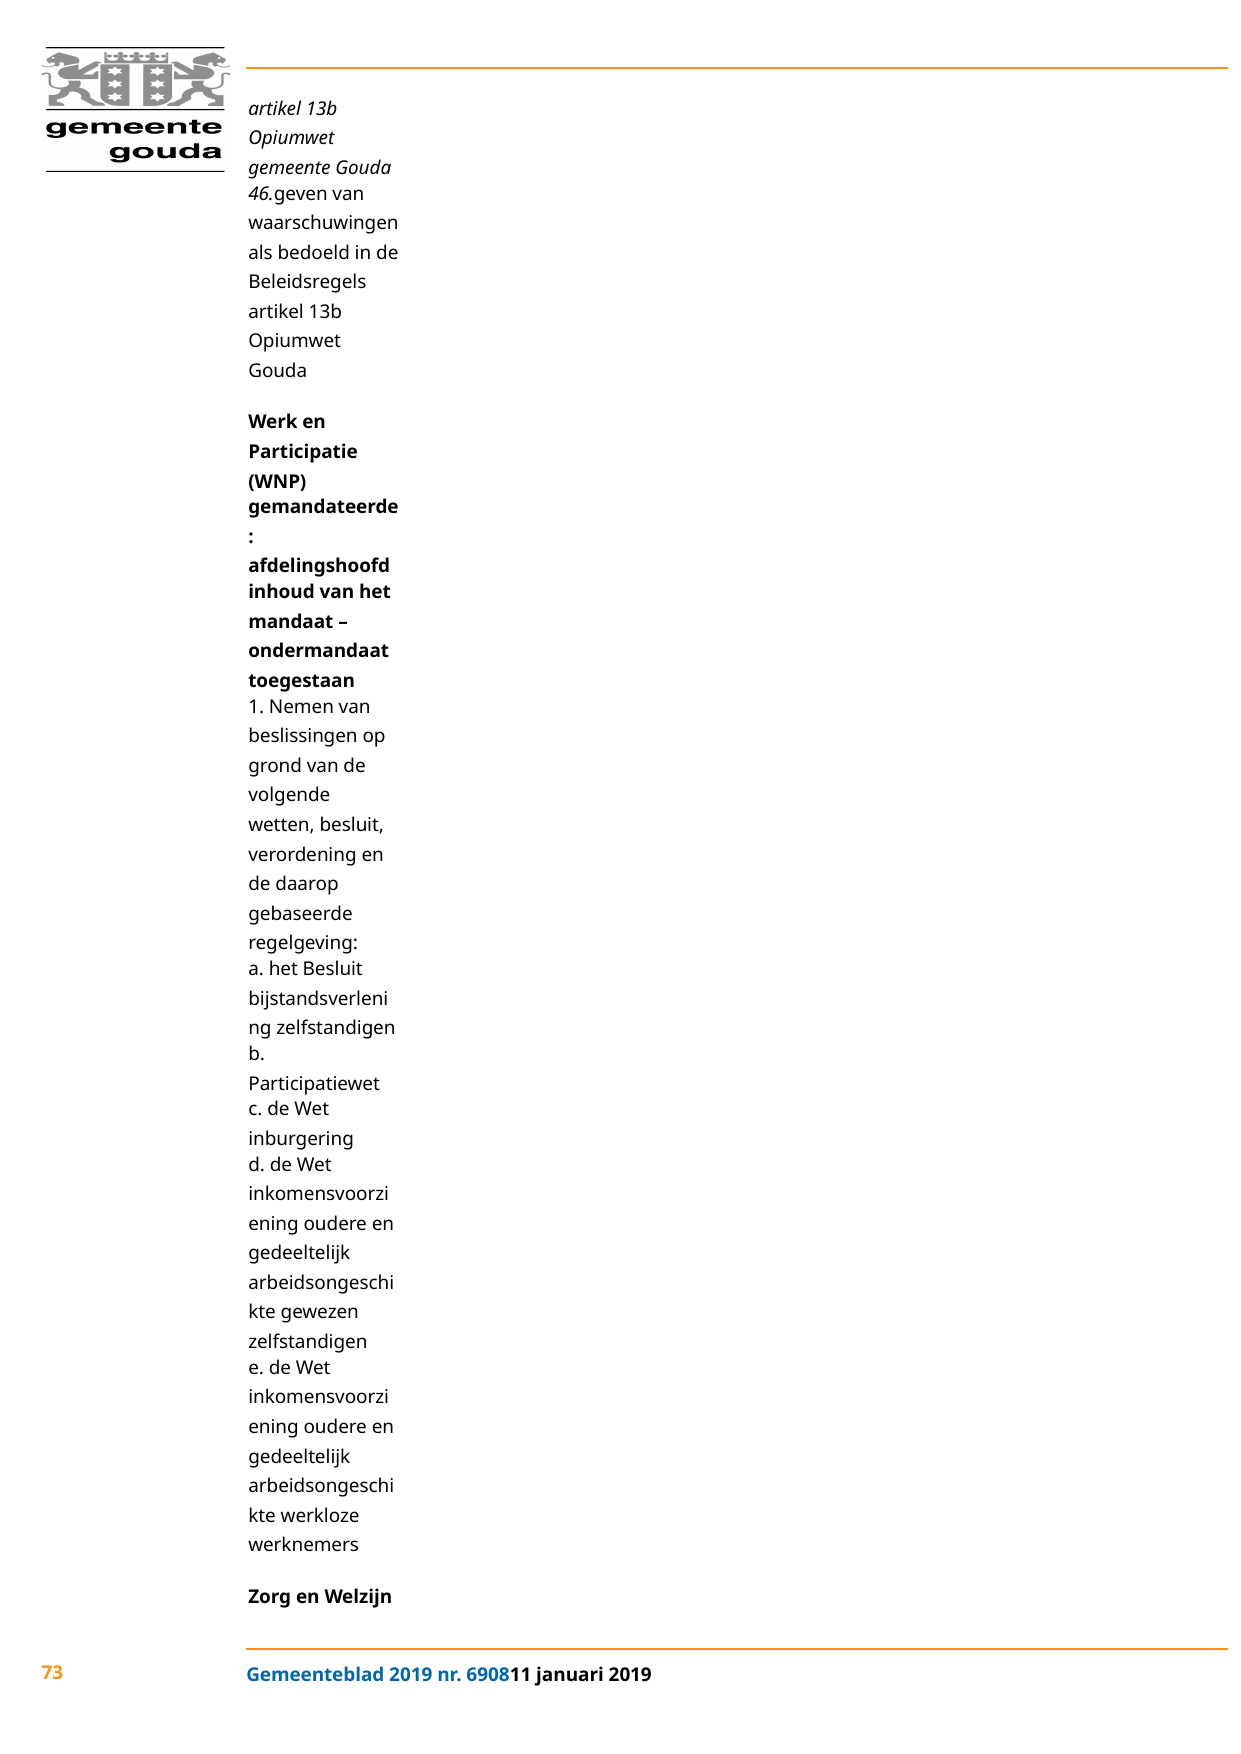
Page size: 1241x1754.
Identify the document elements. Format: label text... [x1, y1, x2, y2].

table_cell b. Participatiewet [248, 1040, 398, 1096]
table_cell d. de Wet inkomensvoorziening oudere en gedeeltelijk arbeidsongeschikte gewezen zelfstandigen [248, 1151, 398, 1354]
table_cell inhoud van het mandaat – ondermandaat toegestaan [248, 579, 398, 693]
picture [41, 47, 231, 172]
table_cell Zorg en Welzijn [248, 1583, 398, 1609]
table_cell gemandateerde: afdelingshoofd [248, 494, 398, 578]
table_cell c. de Wet inburgering [248, 1096, 398, 1151]
table_cell [248, 383, 398, 409]
table_cell 1. Nemen van beslissingen op grond van de volgende wetten, besluit, verordening en de daarop gebaseerde regelgeving: [248, 693, 398, 955]
table_cell Werk en Participatie (WNP) [248, 409, 398, 493]
table_cell e. de Wet inkomensvoorziening oudere en gedeeltelijk arbeidsongeschikte werkloze werknemers [248, 1354, 398, 1557]
table_cell a. het Besluit bijstandsverlening zelfstandigen [248, 955, 398, 1040]
table_cell 46.geven van waarschuwingen als bedoeld in de Beleidsregels artikel 13b Opiumwet Gouda [248, 180, 398, 383]
table_cell [248, 1557, 398, 1583]
table_cell artikel 13b Opiumwet gemeente Gouda [248, 95, 398, 180]
